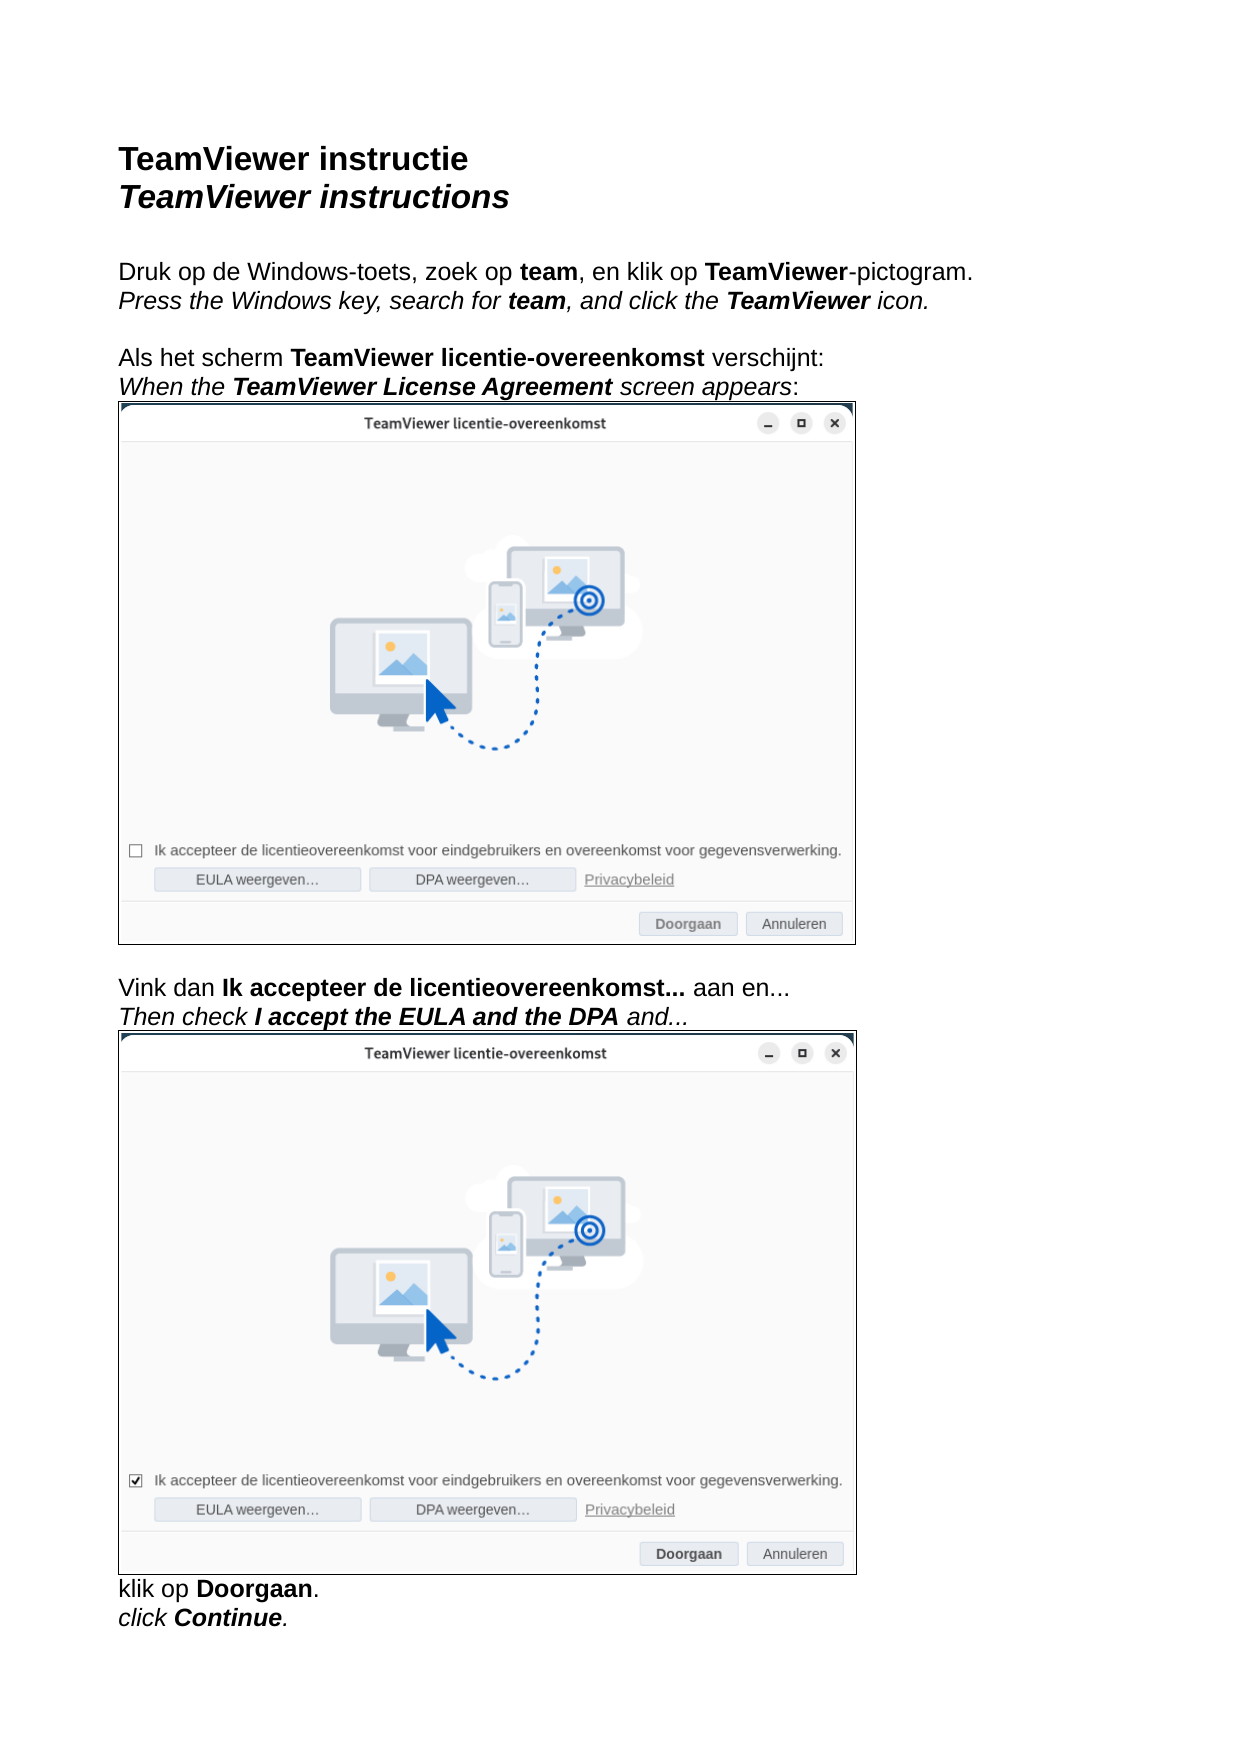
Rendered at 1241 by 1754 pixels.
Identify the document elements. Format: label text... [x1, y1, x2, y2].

text Druk op de Windows-toets, zoek op team, en klik op TeamViewer-pictogram. [118, 257, 1122, 286]
subtitle TeamViewer instructie TeamViewer instructions [118, 139, 1122, 216]
text Vink dan Ik accepteer de licentieovereenkomst... aan en... [118, 973, 1122, 1001]
text Then check I accept the EULA and the DPA and... [118, 1001, 1122, 1030]
picture [121, 403, 853, 941]
text Als het scherm TeamViewer licentie-overeenkomst verschijnt: When the TeamViewer License Agreement screen appears: [118, 343, 1122, 401]
text klik op Doorgaan. click Continue. [118, 1574, 1122, 1632]
text Press the Windows key, search for team, and click the TeamViewer icon. [118, 286, 1122, 314]
picture [121, 1033, 854, 1571]
